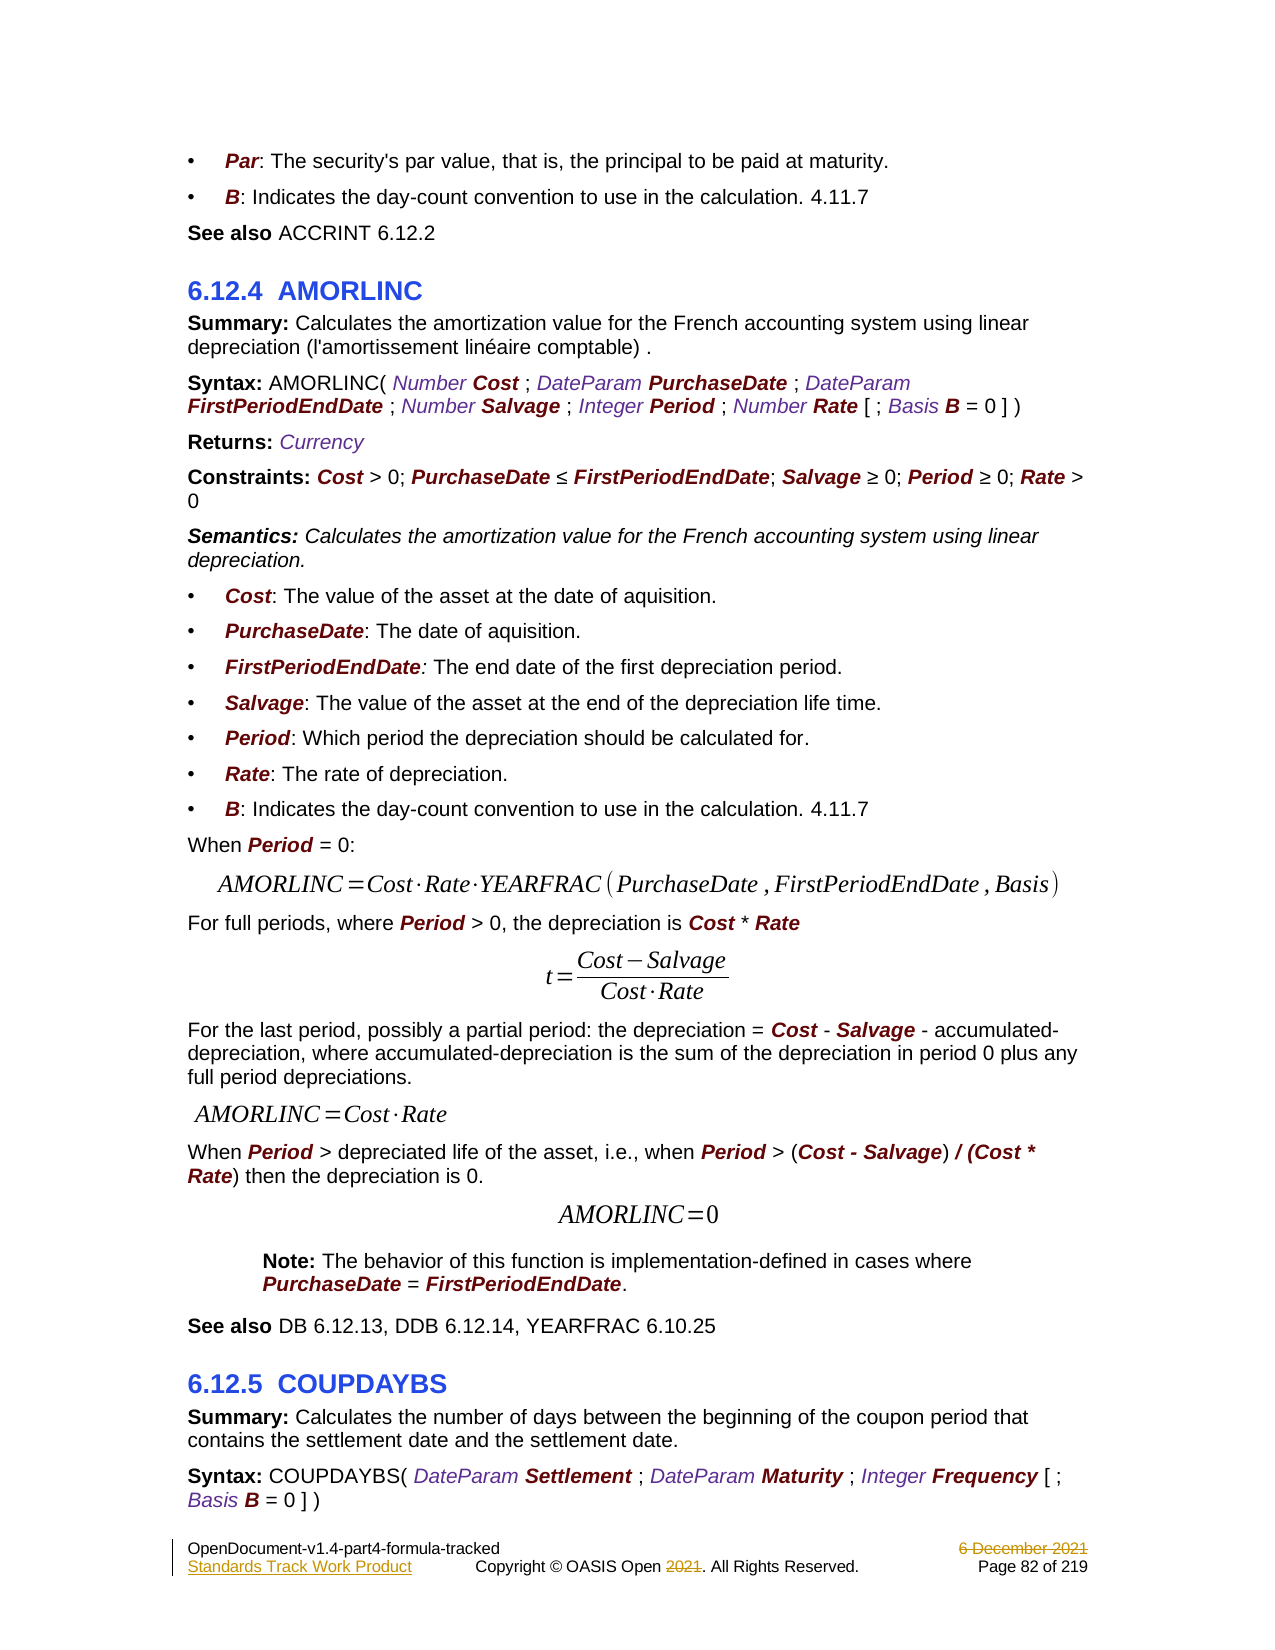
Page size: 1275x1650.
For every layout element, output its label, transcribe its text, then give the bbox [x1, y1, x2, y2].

subtitle COUPDAYBS [187, 1369, 1088, 1399]
list B: Indicates the day-count convention to use in the calculation. 4.11.7 [187, 186, 1088, 209]
text Summary: Calculates the amortization value for the French accounting system using linear depreciation (l'amortissement linéaire comptable) . [187, 312, 1088, 359]
text Summary: Calculates the number of days between the beginning of the coupon period that contains the settlement date and the settlement date. [187, 1405, 1088, 1452]
subtitle AMORLINC [187, 276, 1088, 306]
text Constraints: Cost > 0; PurchaseDate ≤ FirstPeriodEndDate; Salvage ≥ 0; Period ≥ 0; Rate > 0 [187, 466, 1088, 513]
text For the last period, possibly a partial period: the depreciation = Cost - Salvage - accumulated-depreciation, where accumulated-depreciation is the sum of the depreciation in period 0 plus any full period depreciations. [187, 1018, 1088, 1089]
text Semantics: Calculates the amortization value for the French accounting system using linear depreciation. [187, 525, 1088, 572]
text See also DB 6.12.13, DDB 6.12.14, YEARFRAC 6.10.25 [187, 1315, 1088, 1338]
text Returns: Currency [187, 430, 1088, 454]
list Rate: The rate of depreciation. [187, 762, 1088, 786]
text For full periods, where Period > 0, the depreciation is Cost * Rate [187, 911, 1088, 935]
list Cost: The value of the asset at the date of aquisition. [187, 584, 1088, 608]
text Note: The behavior of this function is implementation-defined in cases where PurchaseDate = FirstPeriodEndDate. [262, 1249, 1013, 1296]
list Period: Which period the depreciation should be calculated for. [187, 727, 1088, 750]
list PurchaseDate: The date of aquisition. [187, 620, 1088, 643]
text Syntax: COUPDAYBS( DateParam Settlement ; DateParam Maturity ; Integer Frequency [ ; Basis B = 0 ] ) [187, 1464, 1088, 1512]
text See also ACCRINT 6.12.2 [187, 221, 1088, 245]
text Syntax: AMORLINC( Number Cost ; DateParam PurchaseDate ; DateParam FirstPeriodEndDate ; Number Salvage ; Integer Period ; Number Rate [ ; Basis B = 0 ] ) [187, 371, 1088, 418]
list FirstPeriodEndDate: The end date of the first depreciation period. [187, 655, 1088, 679]
text When Period = 0: [187, 833, 1088, 857]
list B: Indicates the day-count convention to use in the calculation. 4.11.7 [187, 798, 1088, 821]
list Salvage: The value of the asset at the end of the depreciation life time. [187, 691, 1088, 714]
text When Period > depreciated life of the asset, i.e., when Period > (Cost - Salvage) / (Cost * Rate) then the depreciation is 0. [187, 1141, 1088, 1188]
list Par: The security's par value, that is, the principal to be paid at maturity. [187, 150, 1088, 173]
